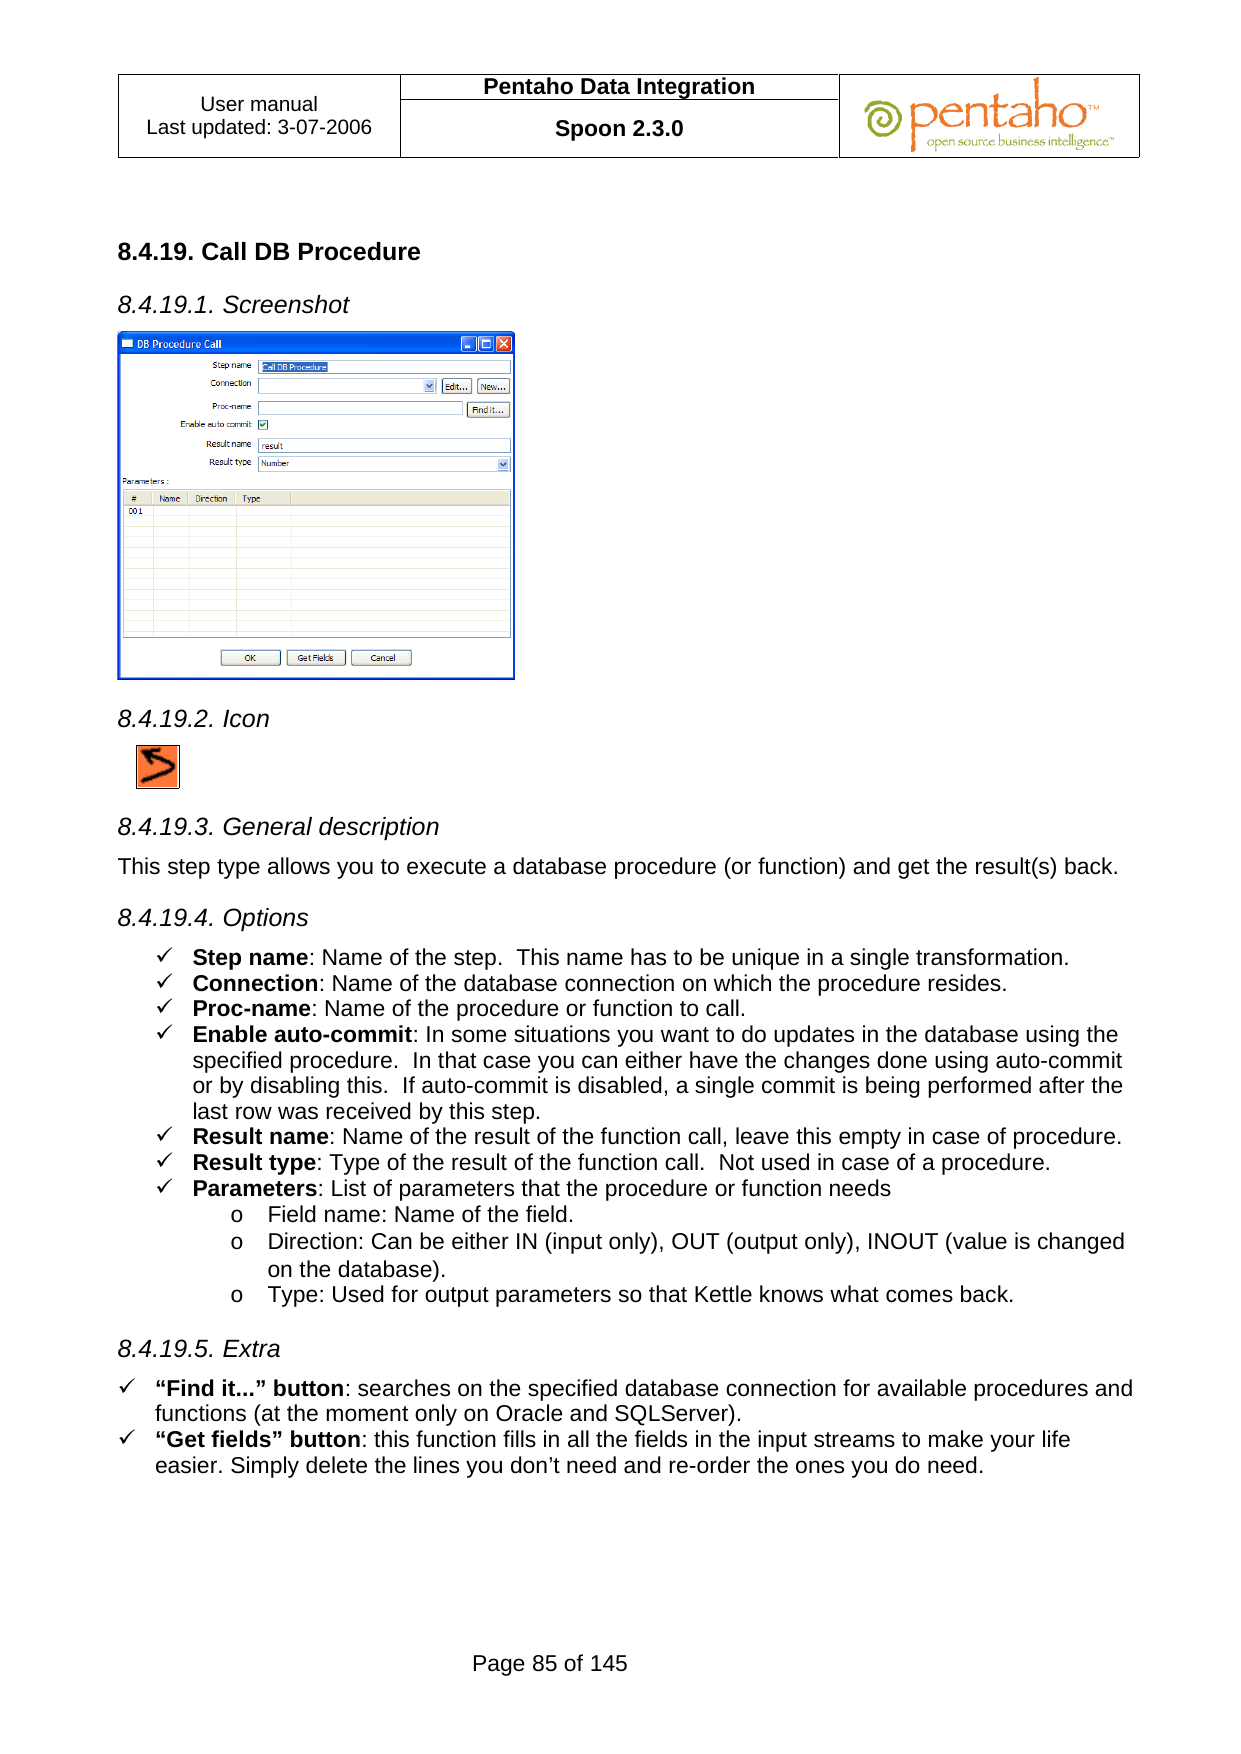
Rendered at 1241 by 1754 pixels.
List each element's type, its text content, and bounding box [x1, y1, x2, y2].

subtitle Call DB Procedure [117, 238, 1137, 266]
text This step type allows you to execute a database procedure (or function) and get the result(s) back. [117, 853, 1137, 879]
subtitle General description [117, 813, 1137, 841]
list Field name: Name of the field. [230, 1201, 1137, 1229]
subtitle Screenshot [117, 291, 1137, 319]
list “Find it...” button: searches on the specified database connection for available procedures and functions (at the moment only on Oracle and SQLServer). [117, 1375, 1137, 1427]
subtitle Options [117, 904, 1137, 932]
list Result name: Name of the result of the function call, leave this empty in case of procedure. [155, 1124, 1137, 1150]
subtitle Icon [117, 704, 1137, 733]
list Connection: Name of the database connection on which the procedure resides. [155, 970, 1137, 996]
list Direction: Can be either IN (input only), OUT (output only), INOUT (value is changed on the database). [230, 1229, 1137, 1282]
list Parameters: List of parameters that the procedure or function needs [155, 1176, 1137, 1201]
subtitle Extra [117, 1335, 1137, 1363]
list Type: Used for output parameters so that Kettle knows what comes back. [230, 1282, 1137, 1310]
list Step name: Name of the step. This name has to be unique in a single transformation. [155, 944, 1137, 970]
list Result type: Type of the result of the function call. Not used in case of a procedure. [155, 1150, 1137, 1176]
list Proc-name: Name of the procedure or function to call. [155, 996, 1137, 1022]
list “Get fields” button: this function fills in all the fields in the input streams to make your life easier. Simply delete the lines you don’t need and re-order the ones you do need. [117, 1427, 1137, 1478]
list Enable auto-commit: In some situations you want to do updates in the database using the specified procedure. In that case you can either have the changes done using auto-commit or by disabling this. If auto-commit is disabled, a single commit is being performed after the last row was received by this step. [155, 1022, 1137, 1124]
picture [117, 331, 515, 680]
